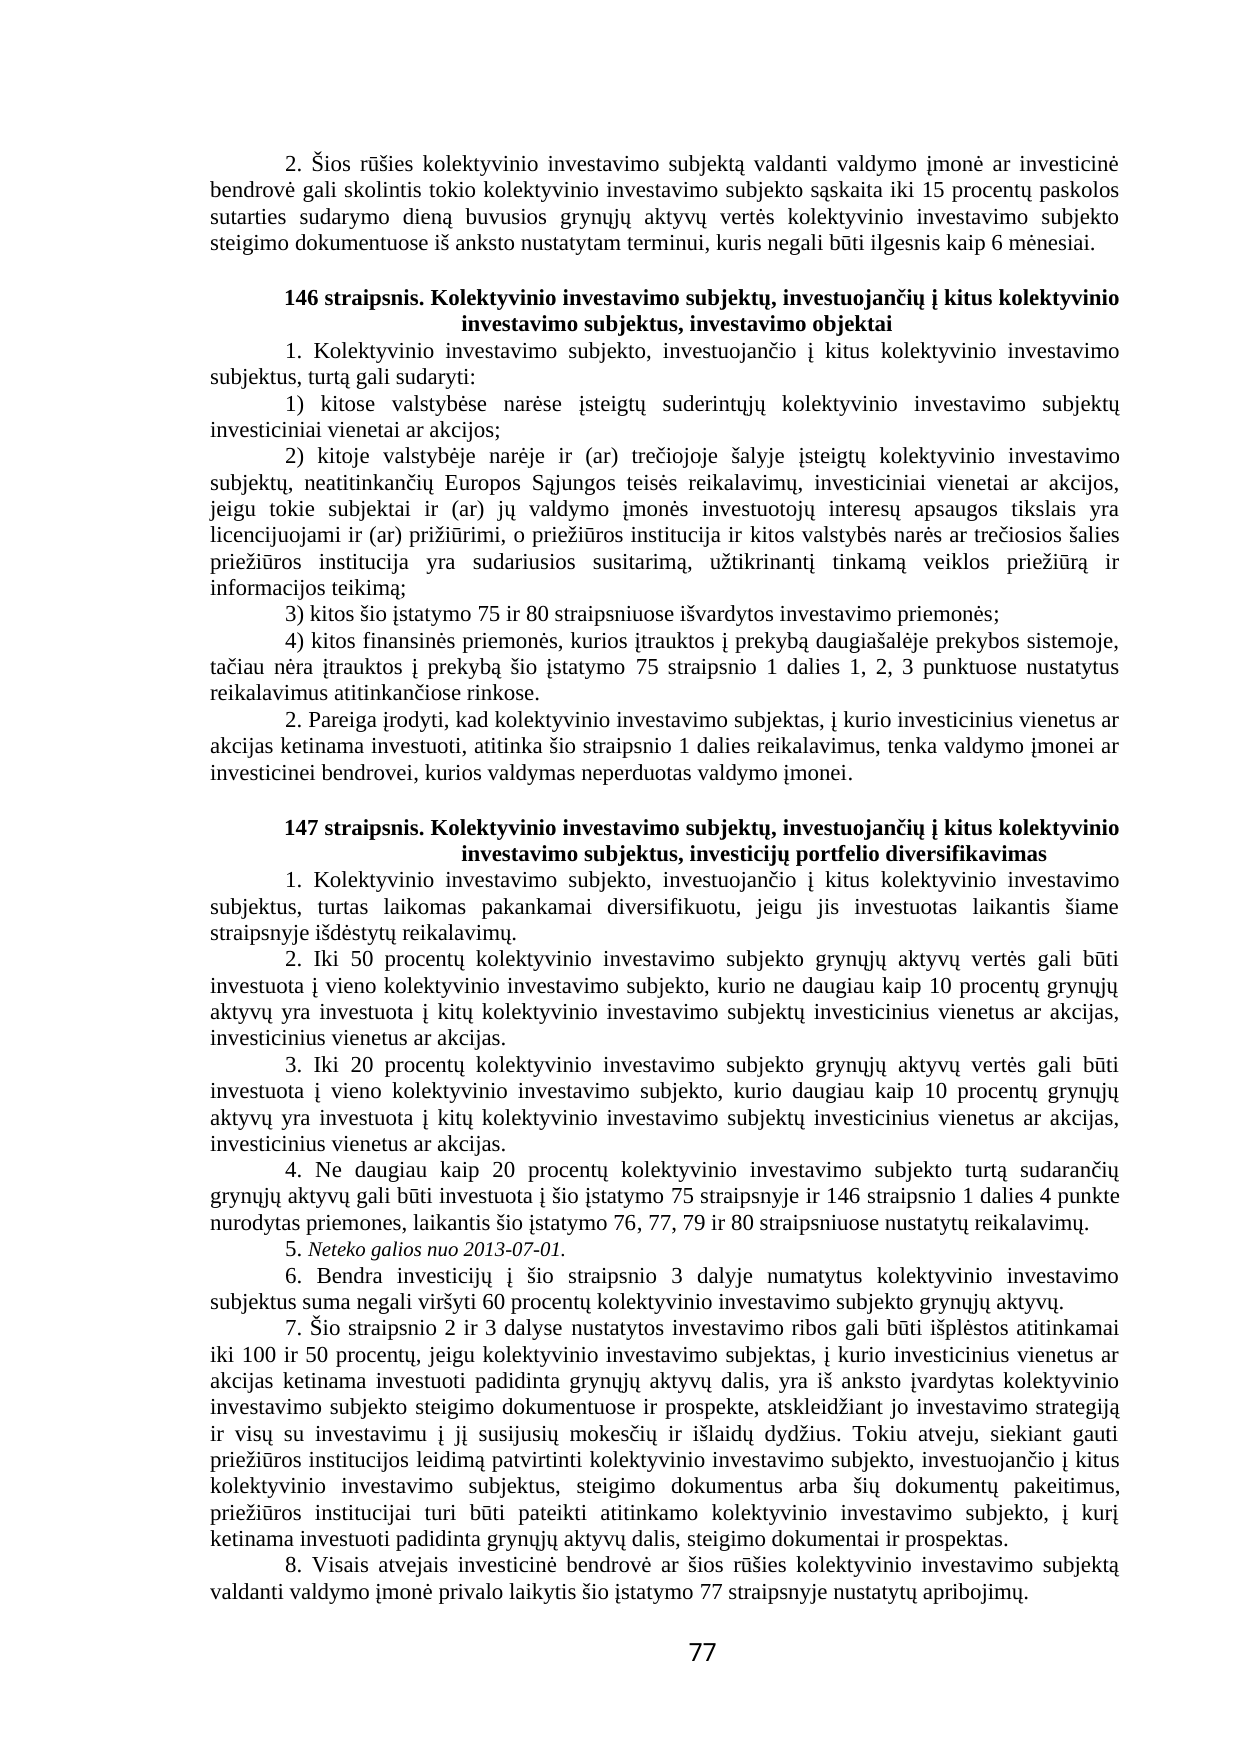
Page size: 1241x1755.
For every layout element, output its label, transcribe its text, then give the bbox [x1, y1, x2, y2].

text 7. Šio straipsnio 2 ir 3 dalyse nustatytos investavimo ribos gali būti išplėstos atitinkamai iki 100 ir 50 procentų, jeigu kolektyvinio investavimo subjektas, į kurio investicinius vienetus ar akcijas ketinama investuoti padidinta grynųjų aktyvų dalis, yra iš anksto įvardytas kolektyvinio investavimo subjekto steigimo dokumentuose ir prospekte, atskleidžiant jo investavimo strategiją ir visų su investavimu į jį susijusių mokesčių ir išlaidų dydžius. Tokiu atveju, siekiant gauti priežiūros institucijos leidimą patvirtinti kolektyvinio investavimo subjekto, investuojančio į kitus kolektyvinio investavimo subjektus, steigimo dokumentus arba šių dokumentų pakeitimus, priežiūros institucijai turi būti pateikti atitinkamo kolektyvinio investavimo subjekto, į kurį ketinama investuoti padidinta grynųjų aktyvų dalis, steigimo dokumentai ir prospektas. [210, 1314, 1120, 1552]
text 2. Šios rūšies kolektyvinio investavimo subjektą valdanti valdymo įmonė ar investicinė bendrovė gali skolintis tokio kolektyvinio investavimo subjekto sąskaita iki 15 procentų paskolos sutarties sudarymo dieną buvusios grynųjų aktyvų vertės kolektyvinio investavimo subjekto steigimo dokumentuose iš anksto nustatytam terminui, kuris negali būti ilgesnis kaip 6 mėnesiai. [210, 150, 1120, 255]
text 1. Kolektyvinio investavimo subjekto, investuojančio į kitus kolektyvinio investavimo subjektus, turtą gali sudaryti: [210, 337, 1120, 389]
text 1) kitose valstybėse narėse įsteigtų suderintųjų kolektyvinio investavimo subjektų investiciniai vienetai ar akcijos; [210, 389, 1120, 442]
text 2. Pareiga įrodyti, kad kolektyvinio investavimo subjektas, į kurio investicinius vienetus ar akcijas ketinama investuoti, atitinka šio straipsnio 1 dalies reikalavimus, tenka valdymo įmonei ar investicinei bendrovei, kurios valdymas neperduotas valdymo įmonei. [210, 706, 1120, 785]
text 4. Ne daugiau kaip 20 procentų kolektyvinio investavimo subjekto turtą sudarančių grynųjų aktyvų gali būti investuota į šio įstatymo 75 straipsnyje ir 146 straipsnio 1 dalies 4 punkte nurodytas priemones, laikantis šio įstatymo 76, 77, 79 ir 80 straipsniuose nustatytų reikalavimų. [210, 1156, 1120, 1235]
text 6. Bendra investicijų į šio straipsnio 3 dalyje numatytus kolektyvinio investavimo subjektus suma negali viršyti 60 procentų kolektyvinio investavimo subjekto grynųjų aktyvų. [210, 1262, 1120, 1314]
text 147 straipsnis. Kolektyvinio investavimo subjektų, investuojančių į kitus kolektyvinio investavimo subjektus, investicijų portfelio diversifikavimas [284, 814, 1120, 866]
text 2. Iki 50 procentų kolektyvinio investavimo subjekto grynųjų aktyvų vertės gali būti investuota į vieno kolektyvinio investavimo subjekto, kurio ne daugiau kaip 10 procentų grynųjų aktyvų yra investuota į kitų kolektyvinio investavimo subjektų investicinius vienetus ar akcijas, investicinius vienetus ar akcijas. [210, 945, 1120, 1051]
text 3. Iki 20 procentų kolektyvinio investavimo subjekto grynųjų aktyvų vertės gali būti investuota į vieno kolektyvinio investavimo subjekto, kurio daugiau kaip 10 procentų grynųjų aktyvų yra investuota į kitų kolektyvinio investavimo subjektų investicinius vienetus ar akcijas, investicinius vienetus ar akcijas. [210, 1051, 1120, 1156]
text 4) kitos finansinės priemonės, kurios įtrauktos į prekybą daugiašalėje prekybos sistemoje, tačiau nėra įtrauktos į prekybą šio įstatymo 75 straipsnio 1 dalies 1, 2, 3 punktuose nustatytus reikalavimus atitinkančiose rinkose. [210, 627, 1120, 706]
text 1. Kolektyvinio investavimo subjekto, investuojančio į kitus kolektyvinio investavimo subjektus, turtas laikomas pakankamai diversifikuotu, jeigu jis investuotas laikantis šiame straipsnyje išdėstytų reikalavimų. [210, 866, 1120, 945]
text 3) kitos šio įstatymo 75 ir 80 straipsniuose išvardytos investavimo priemonės; [210, 600, 1120, 627]
text 5. Neteko galios nuo 2013-07-01. [210, 1235, 1120, 1262]
text 146 straipsnis. Kolektyvinio investavimo subjektų, investuojančių į kitus kolektyvinio investavimo subjektus, investavimo objektai [284, 284, 1120, 337]
text 8. Visais atvejais investicinė bendrovė ar šios rūšies kolektyvinio investavimo subjektą valdanti valdymo įmonė privalo laikytis šio įstatymo 77 straipsnyje nustatytų apribojimų. [210, 1552, 1120, 1604]
text 2) kitoje valstybėje narėje ir (ar) trečiojoje šalyje įsteigtų kolektyvinio investavimo subjektų, neatitinkančių Europos Sąjungos teisės reikalavimų, investiciniai vienetai ar akcijos, jeigu tokie subjektai ir (ar) jų valdymo įmonės investuotojų interesų apsaugos tikslais yra licencijuojami ir (ar) prižiūrimi, o priežiūros institucija ir kitos valstybės narės ar trečiosios šalies priežiūros institucija yra sudariusios susitarimą, užtikrinantį tinkamą veiklos priežiūrą ir informacijos teikimą; [210, 442, 1120, 600]
